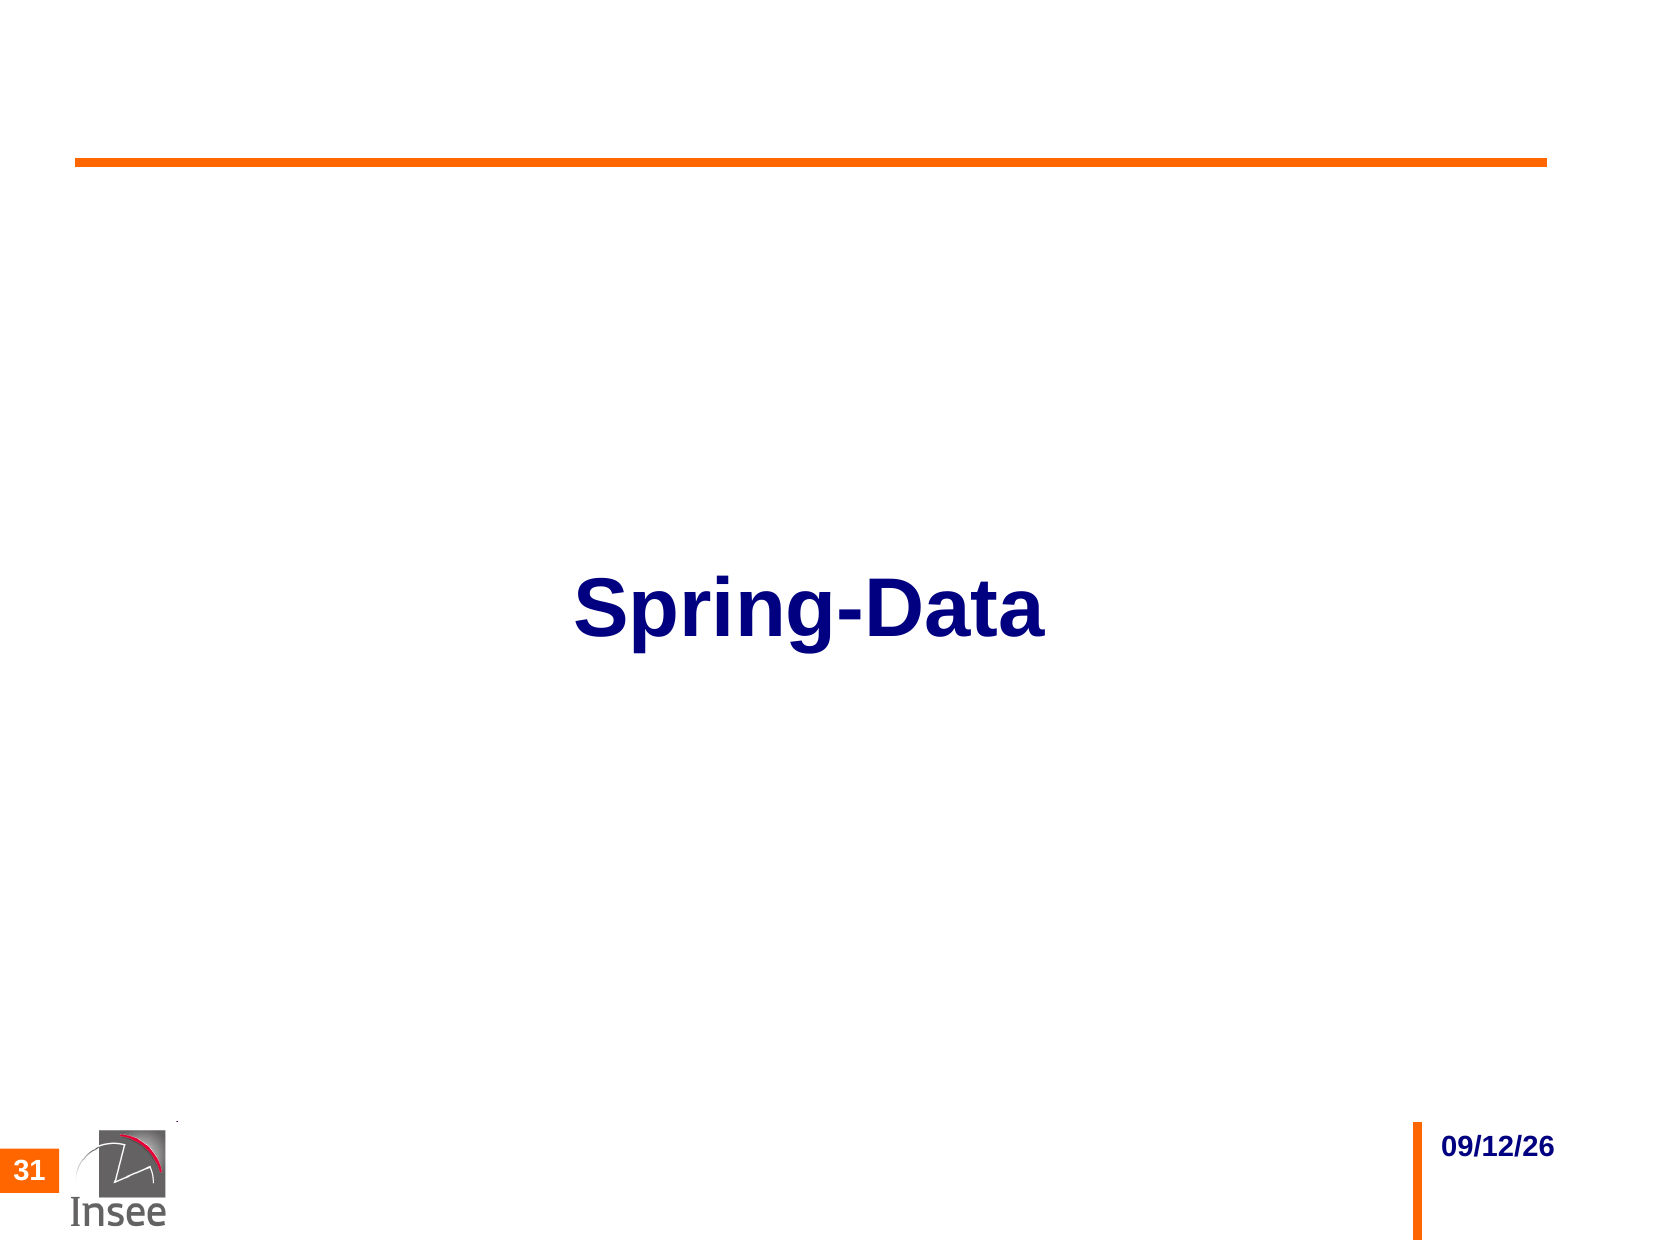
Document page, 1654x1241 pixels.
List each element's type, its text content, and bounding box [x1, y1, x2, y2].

list Spring-Data [366, 561, 1182, 803]
picture [62, 1121, 178, 1241]
